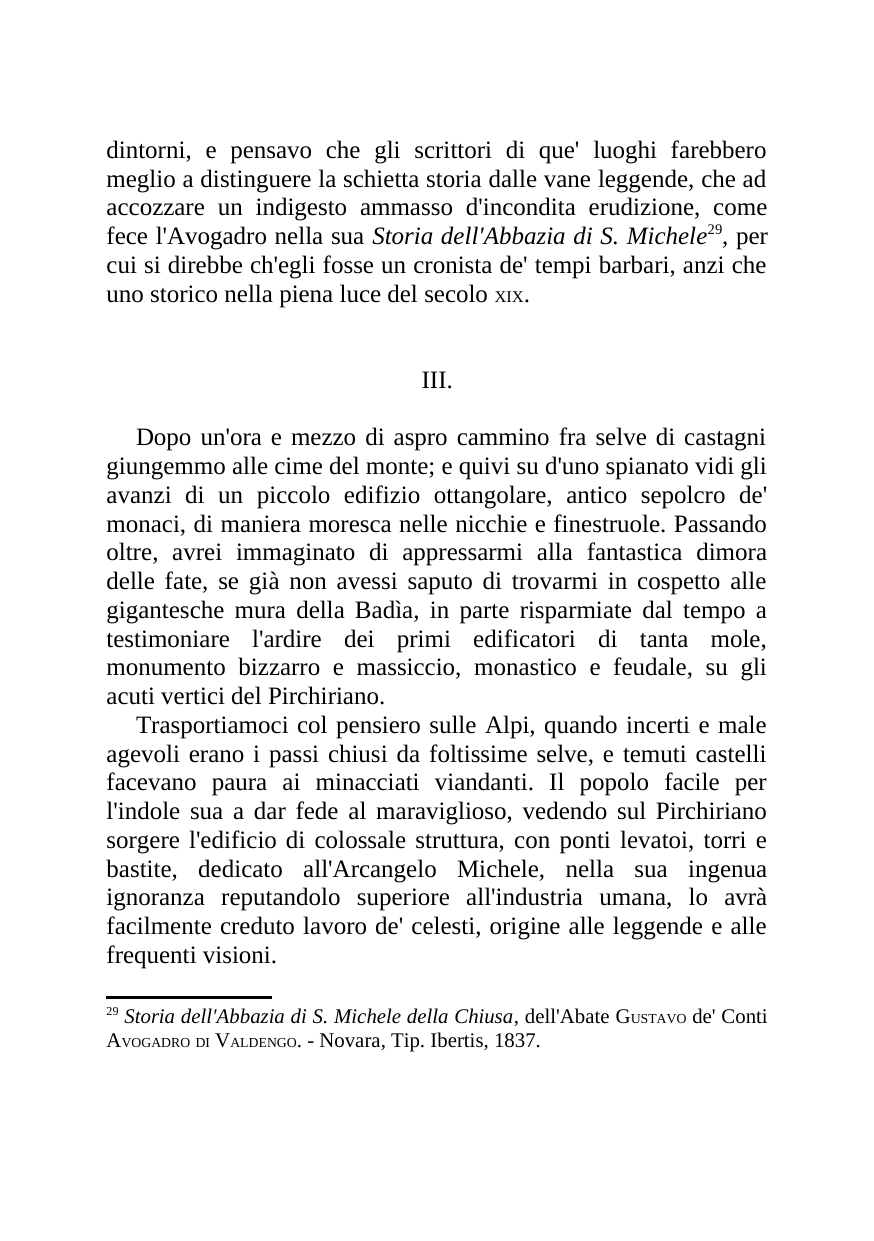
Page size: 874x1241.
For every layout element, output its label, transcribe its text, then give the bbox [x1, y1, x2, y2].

text Storia dell'Abbazia di S. Michele della Chiusa, dell'Abate Gustavo de' Conti Avogadro di Valdengo. - Novara, Tip. Ibertis, 1837. [106, 1003, 768, 1052]
text Dopo un'ora e mezzo di aspro cammino fra selve di castagni giungemmo alle cime del monte; e quivi su d'uno spianato vidi gli avanzi di un piccolo edifizio ottangolare, antico sepolcro de' monaci, di maniera moresca nelle nicchie e finestruole. Passando oltre, avrei immaginato di appressarmi alla fantastica dimora delle fate, se già non avessi saputo di trovarmi in cospetto alle gigantesche mura della Badìa, in parte risparmiate dal tempo a testimoniare l'ardire dei primi edificatori di tanta mole, monumento bizzarro e massiccio, monastico e feudale, su gli acuti vertici del Pirchiriano. [106, 422, 768, 710]
text dintorni, e pensavo che gli scrittori di que' luoghi farebbero meglio a distinguere la schietta storia dalle vane leggende, che ad accozzare un indigesto ammasso d'incondita erudizione, come fece l'Avogadro nella sua Storia dell'Abbazia di S. Michele, per cui si direbbe ch'egli fosse un cronista de' tempi barbari, anzi che uno storico nella piena luce del secolo xix. [106, 135, 768, 307]
text Trasportiamoci col pensiero sulle Alpi, quando incerti e male agevoli erano i passi chiusi da foltissime selve, e temuti castelli facevano paura ai minacciati viandanti. Il popolo facile per l'indole sua a dar fede al maraviglioso, vedendo sul Pirchiriano sorgere l'edificio di colossale struttura, con ponti levatoi, torri e bastite, dedicato all'Arcangelo Michele, nella sua ingenua ignoranza reputandolo superiore all'industria umana, lo avrà facilmente creduto lavoro de' celesti, origine alle leggende e alle frequenti visioni. [106, 710, 768, 969]
text III. [106, 365, 768, 394]
